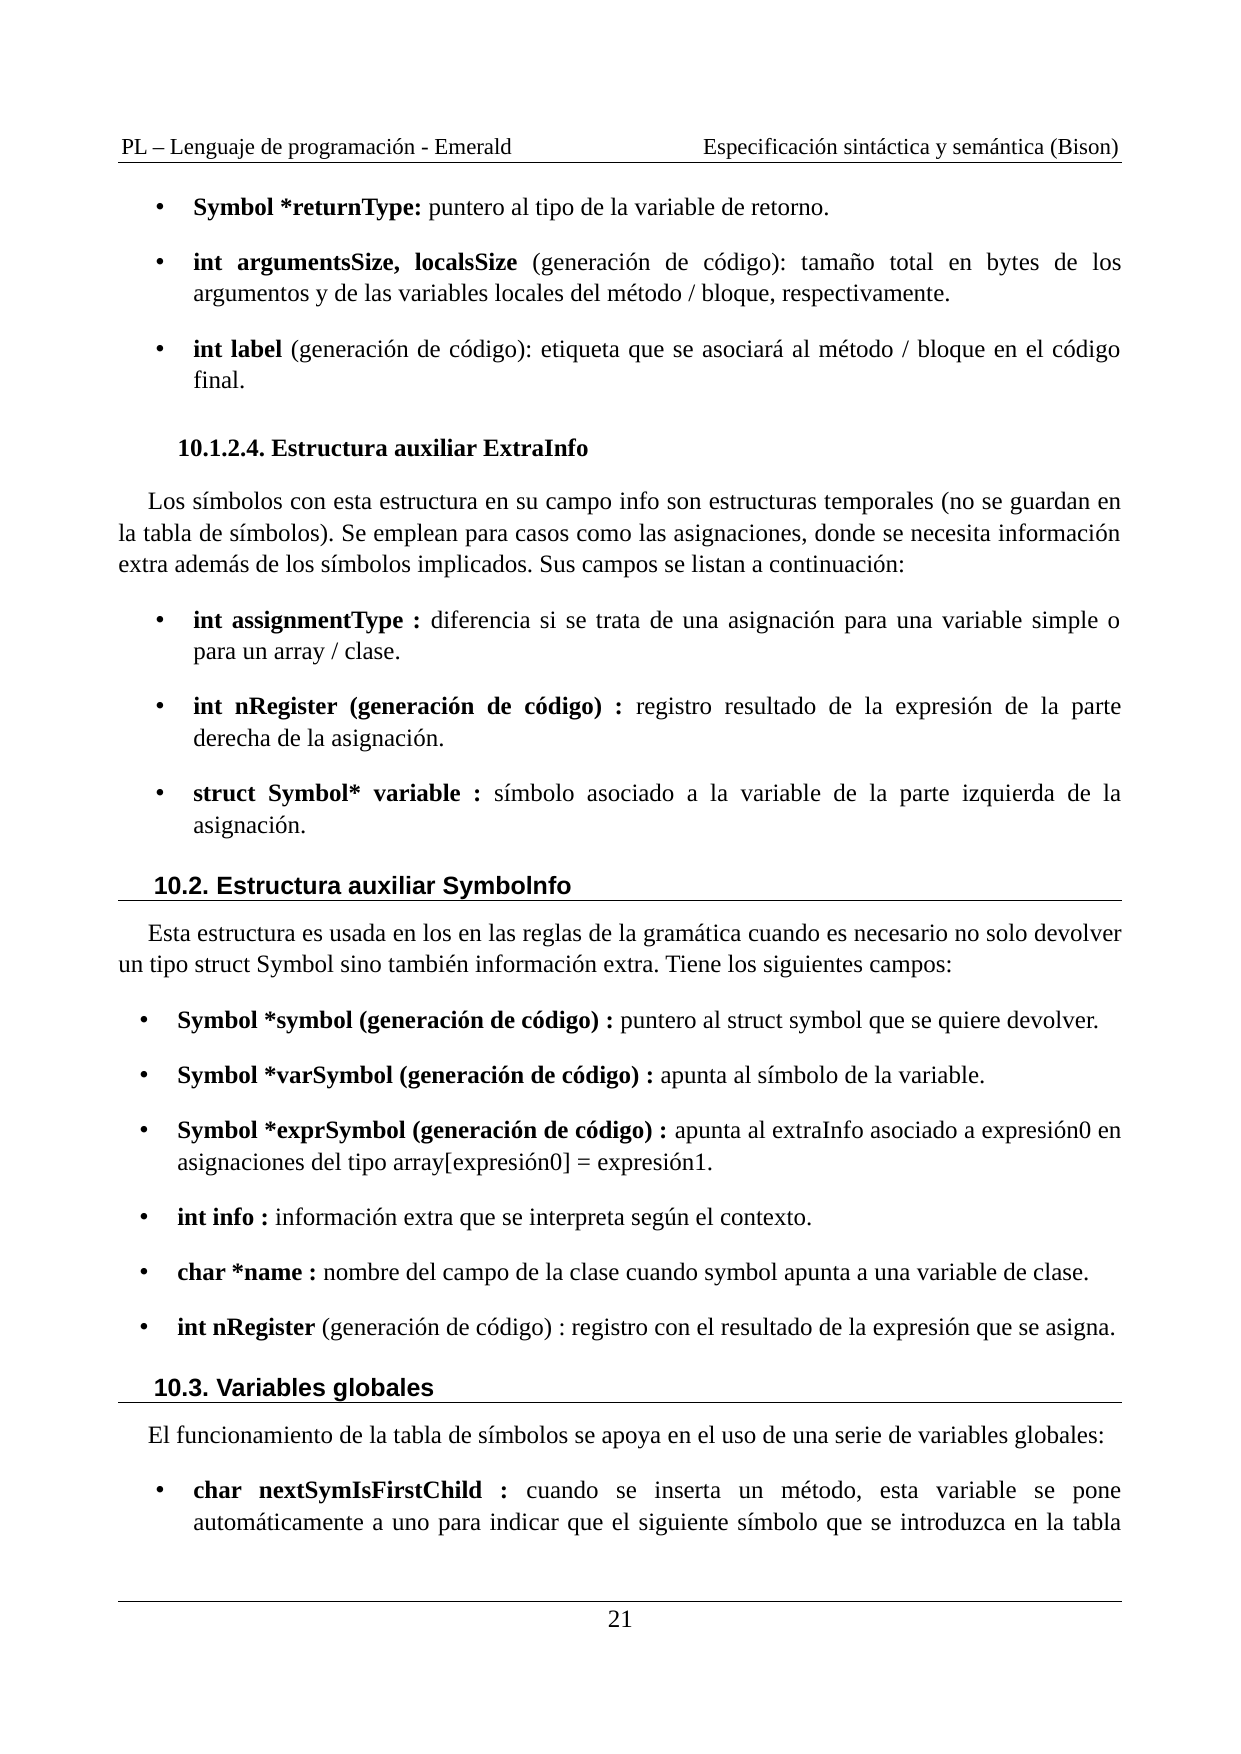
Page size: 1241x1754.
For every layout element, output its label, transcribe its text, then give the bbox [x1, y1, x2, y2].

subtitle Variables globales [118, 1373, 1122, 1402]
list Symbol *varSymbol (generación de código) : apunta al símbolo de la variable. [139, 1060, 1122, 1089]
subtitle Estructura auxiliar Symbolnfo [118, 871, 1122, 900]
list int nRegister (generación de código) : registro con el resultado de la expresión que se asigna. [139, 1312, 1122, 1341]
list int label (generación de código): etiqueta que se asociará al método / bloque en el código final. [156, 334, 1122, 394]
list char *name : nombre del campo de la clase cuando symbol apunta a una variable de clase. [139, 1257, 1122, 1286]
text Esta estructura es usada en los en las reglas de la gramática cuando es necesario no solo devolver un tipo struct Symbol sino también información extra. Tiene los siguientes campos: [118, 918, 1122, 978]
list int nRegister (generación de código) : registro resultado de la expresión de la parte derecha de la asignación. [156, 691, 1122, 752]
text Los símbolos con esta estructura en su campo info son estructuras temporales (no se guardan en la tabla de símbolos). Se emplean para casos como las asignaciones, donde se necesita información extra además de los símbolos implicados. Sus campos se listan a continuación: [118, 486, 1122, 578]
text El funcionamiento de la tabla de símbolos se apoya en el uso de una serie de variables globales: [118, 1420, 1122, 1449]
list Symbol *exprSymbol (generación de código) : apunta al extraInfo asociado a expresión0 en asignaciones del tipo array[expresión0] = expresión1. [139, 1115, 1122, 1175]
subtitle Estructura auxiliar ExtraInfo [163, 433, 1122, 462]
list struct Symbol* variable : símbolo asociado a la variable de la parte izquierda de la asignación. [156, 778, 1122, 838]
list int assignmentType : diferencia si se trata de una asignación para una variable simple o para un array / clase. [156, 605, 1122, 665]
list int info : información extra que se interpreta según el contexto. [139, 1202, 1122, 1231]
list Symbol *symbol (generación de código) : puntero al struct symbol que se quiere devolver. [139, 1005, 1122, 1033]
list Symbol *returnType: puntero al tipo de la variable de retorno. [156, 192, 1122, 220]
list int argumentsSize, localsSize (generación de código): tamaño total en bytes de los argumentos y de las variables locales del método / bloque, respectivamente. [156, 247, 1122, 307]
list char nextSymIsFirstChild : cuando se inserta un método, esta variable se pone automáticamente a uno para indicar que el siguiente símbolo que se introduzca en la tabla [156, 1476, 1122, 1536]
